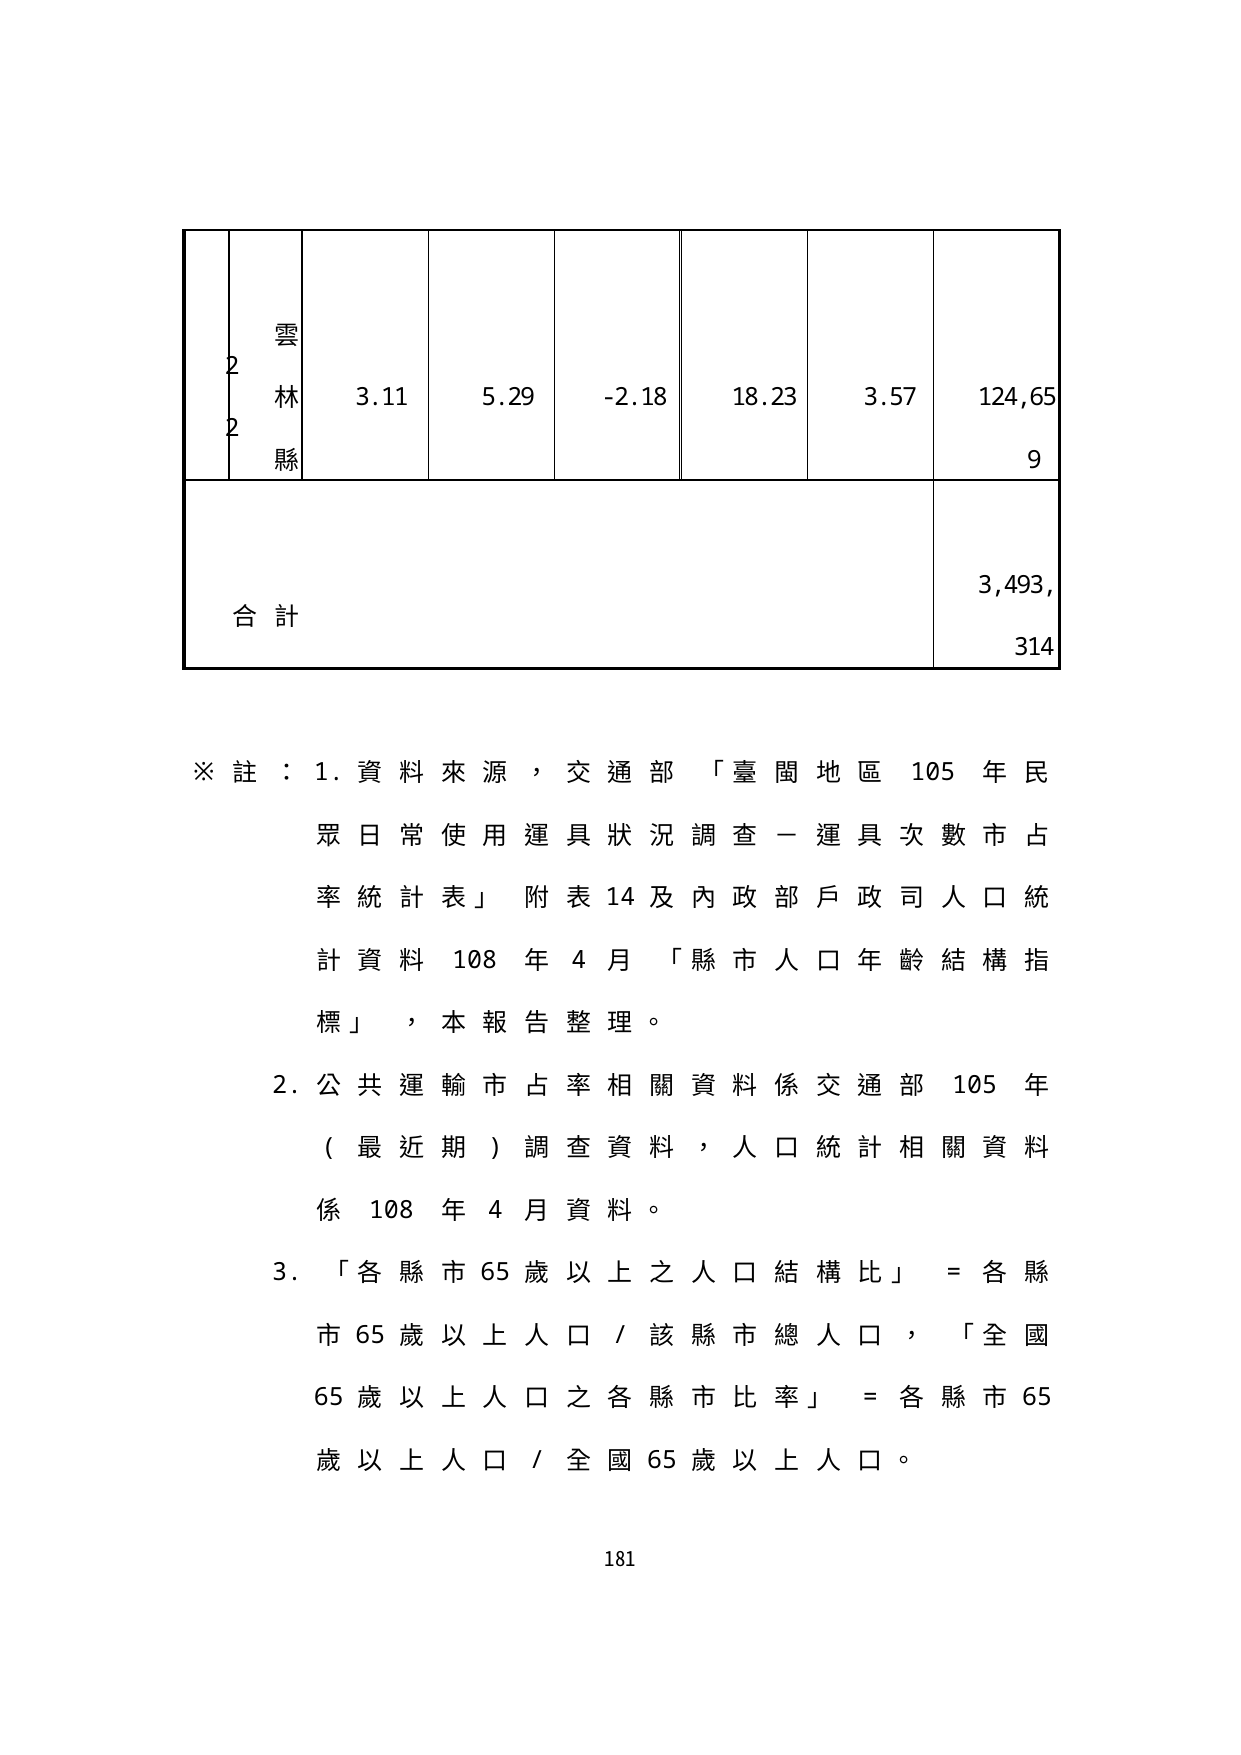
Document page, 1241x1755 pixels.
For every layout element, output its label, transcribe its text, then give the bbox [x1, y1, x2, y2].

table_cell 124,659 [934, 231, 1058, 479]
table_cell -2.18 [555, 231, 679, 479]
text 3.「各縣市65歲以上之人口結構比」=各縣市65歲以上人口/該縣市總人口，「全國65歲以上人口之各縣市比率」=各縣市65歲以上人口/全國65歲以上人口。 [256, 1229, 1058, 1479]
table_cell 18.23 [682, 231, 807, 479]
table_cell 3,493,314 [934, 481, 1058, 667]
text 2.公共運輸市占率相關資料係交通部105年(最近期)調查資料，人口統計相關資料係108年4月資料。 [256, 1042, 1058, 1229]
table_cell 3.57 [808, 231, 933, 479]
table_cell 合計 [186, 481, 933, 667]
table_cell 3.11 [303, 231, 428, 479]
text ※註：1.資料來源，交通部「臺閩地區105年民眾日常使用運具狀況調查－運具次數市占率統計表」附表14及內政部戶政司人口統計資料108年4月「縣市人口年齡結構指標」，本報告整理。 [181, 729, 1058, 1042]
table_cell 22 [186, 231, 228, 479]
table_cell 雲林縣 [230, 231, 301, 479]
table_cell 5.29 [429, 231, 554, 479]
